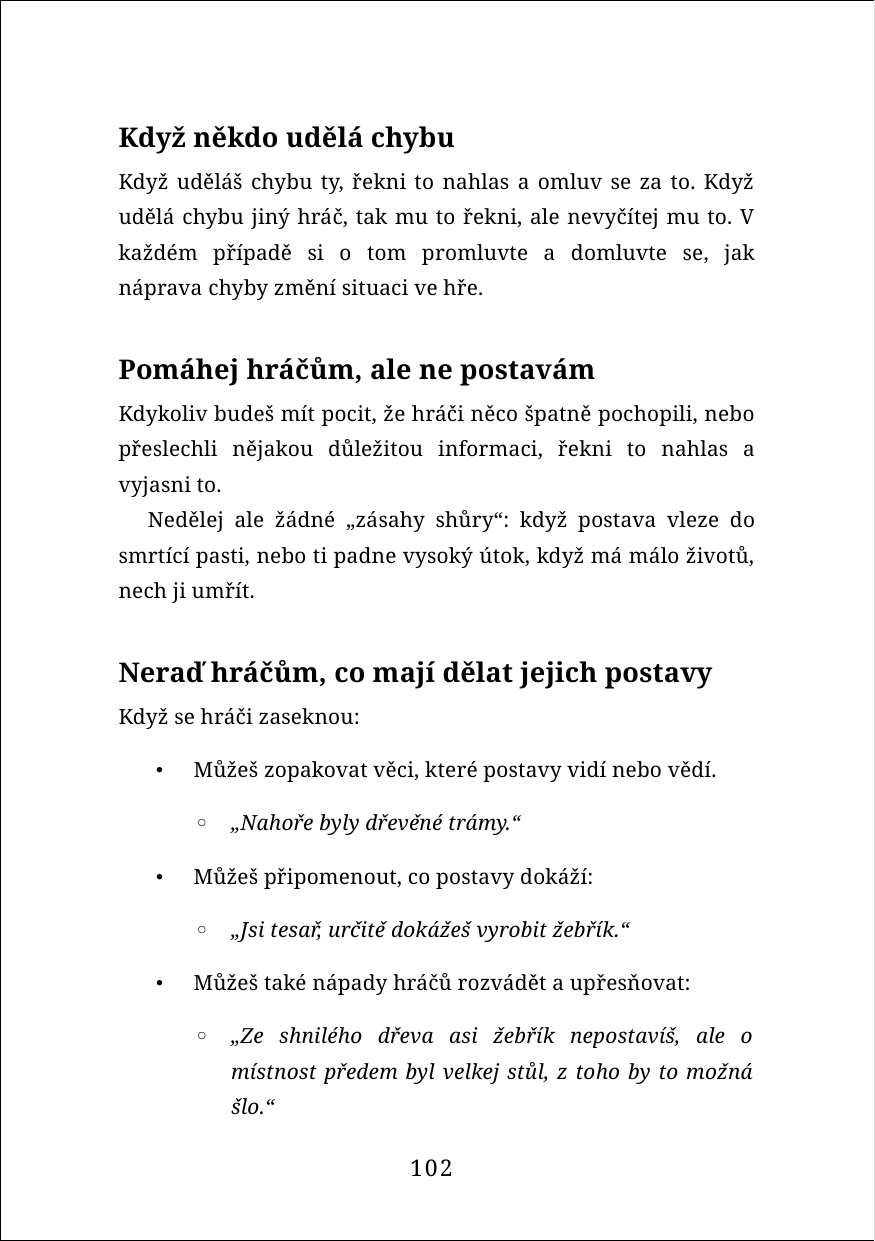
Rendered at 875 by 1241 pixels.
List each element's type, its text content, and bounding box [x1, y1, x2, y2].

text Když uděláš chybu ty, řekni to nahlas a omluv se za to. Když udělá chybu jiný hráč, tak mu to řekni, ale nevyčítej mu to. V každém případě si o tom promluvte a domluvte se, jak náprava chyby změní situaci ve hře. [118, 167, 756, 302]
list „Ze shnilého dřeva asi žebřík nepostavíš, ale o místnost předem byl velkej stůl, z toho by to možná šlo.“ [193, 1021, 756, 1121]
subtitle Neraď hráčům, co mají dělat jejich postavy [118, 653, 756, 690]
subtitle Když někdo udělá chybu [118, 118, 756, 155]
subtitle Pomáhej hráčům, ale ne postavám [118, 350, 756, 387]
list „Nahoře byly dřevěné trámy.“ [193, 808, 756, 837]
list Můžeš také nápady hráčů rozvádět a upřesňovat: [156, 968, 756, 997]
text Když se hráči zaseknou: [118, 702, 756, 731]
list Můžeš připomenout, co postavy dokáží: [156, 862, 756, 890]
list „Jsi tesař, určitě dokážeš vyrobit žebřík.“ [193, 915, 756, 943]
list Můžeš zopakovat věci, které postavy vidí nebo vědí. [156, 755, 756, 784]
text Kdykoliv budeš mít pocit, že hráči něco špatně pochopili, nebo přeslechli nějakou důležitou informaci, řekni to nahlas a vyjasni to. Nedělej ale žádné „zásahy shůry“: když postava vleze do smrtící pasti, nebo ti padne vysoký útok, když má málo životů, nech ji umřít. [118, 399, 756, 605]
